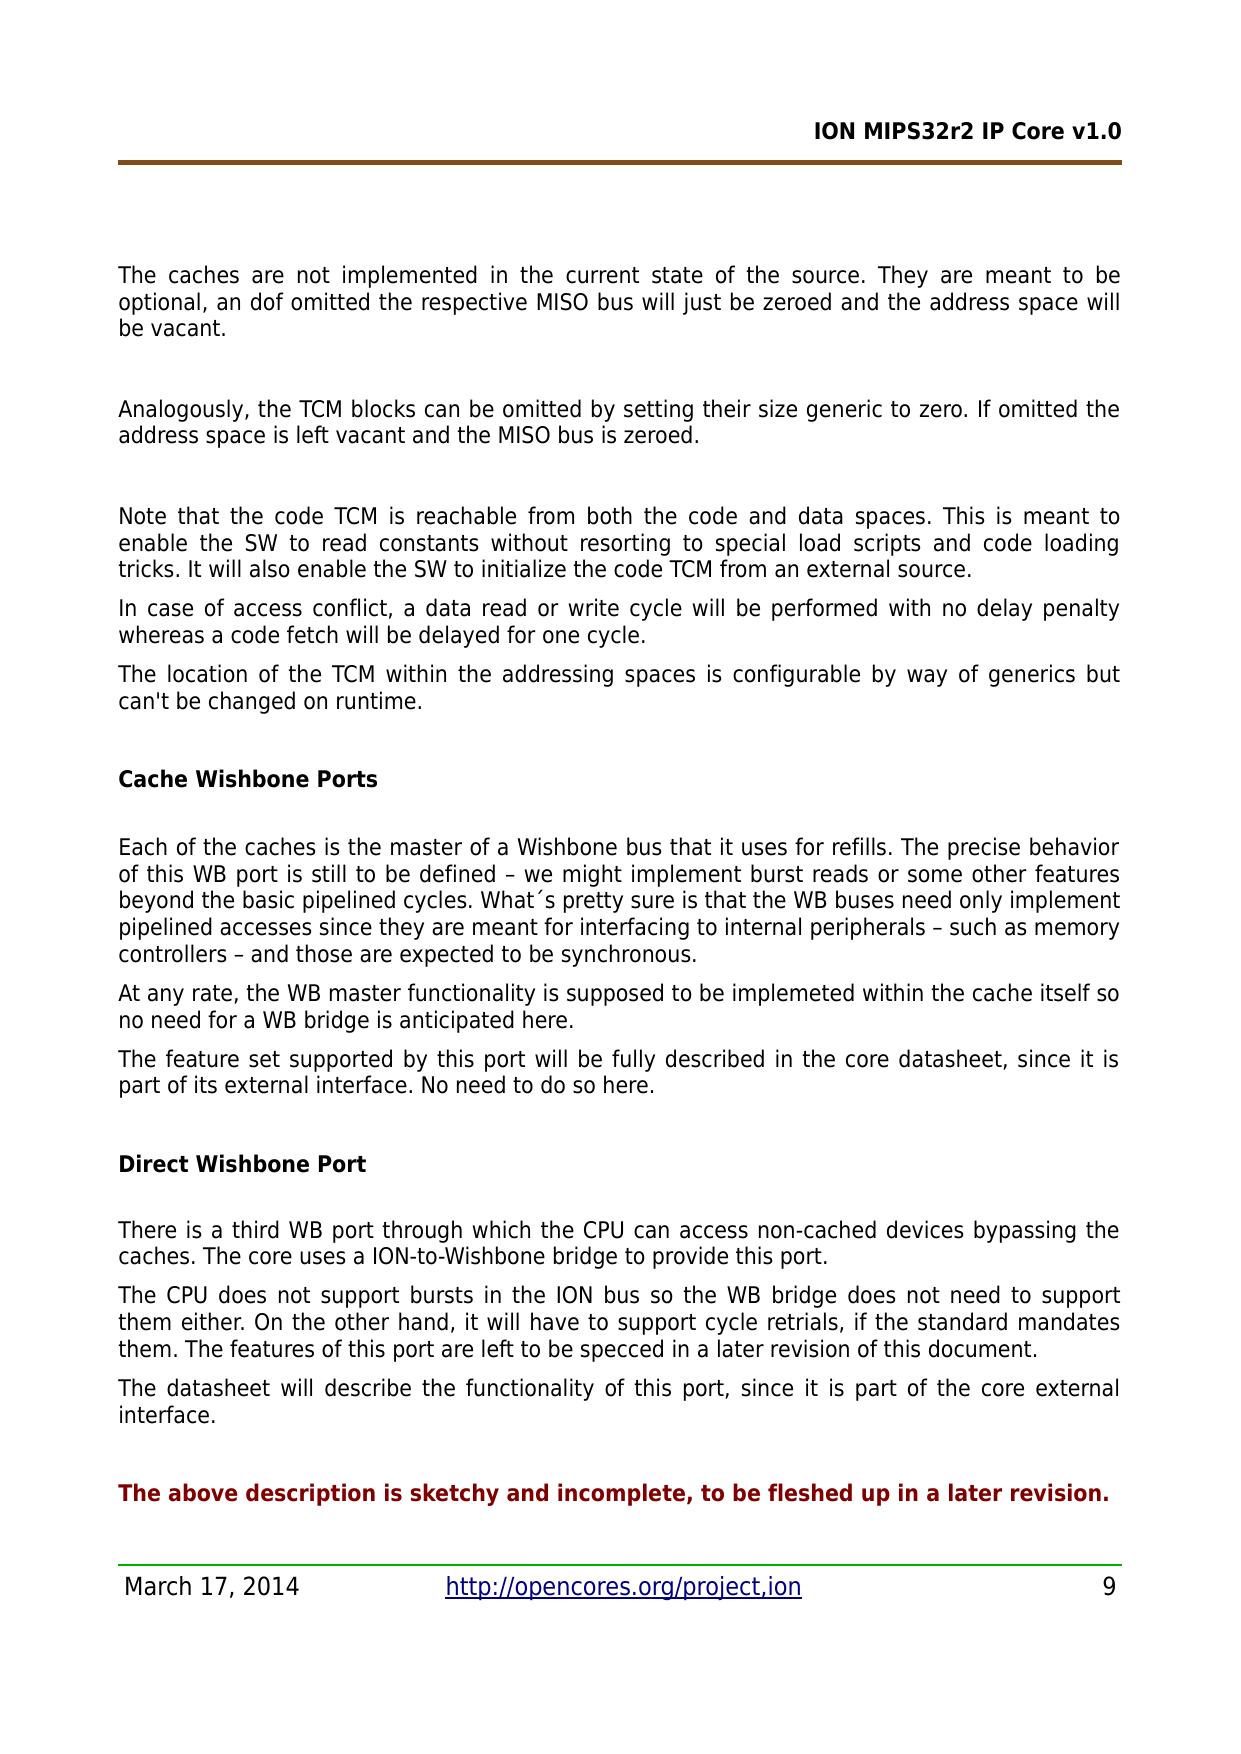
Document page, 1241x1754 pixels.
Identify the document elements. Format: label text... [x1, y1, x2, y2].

text The feature set supported by this port will be fully described in the core datasheet, since it is part of its external interface. No need to do so here. [118, 1046, 1122, 1099]
text The above description is sketchy and incomplete, to be fleshed up in a later revision. [118, 1480, 1122, 1507]
text At any rate, the WB master functionality is supposed to be implemeted within the cache itself so no need for a WB bridge is anticipated here. [118, 980, 1122, 1033]
subtitle Direct Wishbone Port [118, 1151, 1122, 1178]
text The location of the TCM within the addressing spaces is configurable by way of generics but can't be changed on runtime. [118, 661, 1122, 715]
text The caches are not implemented in the current state of the source. They are meant to be optional, an dof omitted the respective MISO bus will just be zeroed and the address space will be vacant. [118, 262, 1122, 342]
text Note that the code TCM is reachable from both the code and data spaces. This is meant to enable the SW to read constants without resorting to special load scripts and code loading tricks. It will also enable the SW to initialize the code TCM from an external source. [118, 503, 1122, 583]
text The datasheet will describe the functionality of this port, since it is part of the core external interface. [118, 1375, 1122, 1428]
text The CPU does not support bursts in the ION bus so the WB bridge does not need to support them either. On the other hand, it will have to support cycle retrials, if the standard mandates them. The features of this port are left to be specced in a later revision of this document. [118, 1283, 1122, 1363]
text Analogously, the TCM blocks can be omitted by setting their size generic to zero. If omitted the address space is left vacant and the MISO bus is zeroed. [118, 396, 1122, 449]
subtitle Cache Wishbone Ports [118, 766, 1122, 793]
text Each of the caches is the master of a Wishbone bus that it uses for refills. The precise behavior of this WB port is still to be defined – we might implement burst reads or some other features beyond the basic pipelined cycles. What´s pretty sure is that the WB buses need only implement pipelined accesses since they are meant for interfacing to internal peripherals – such as memory controllers – and those are expected to be synchronous. [118, 834, 1122, 968]
text There is a third WB port through which the CPU can access non-cached devices bypassing the caches. The core uses a ION-to-Wishbone bridge to provide this port. [118, 1217, 1122, 1270]
text In case of access conflict, a data read or write cycle will be performed with no delay penalty whereas a code fetch will be delayed for one cycle. [118, 596, 1122, 649]
